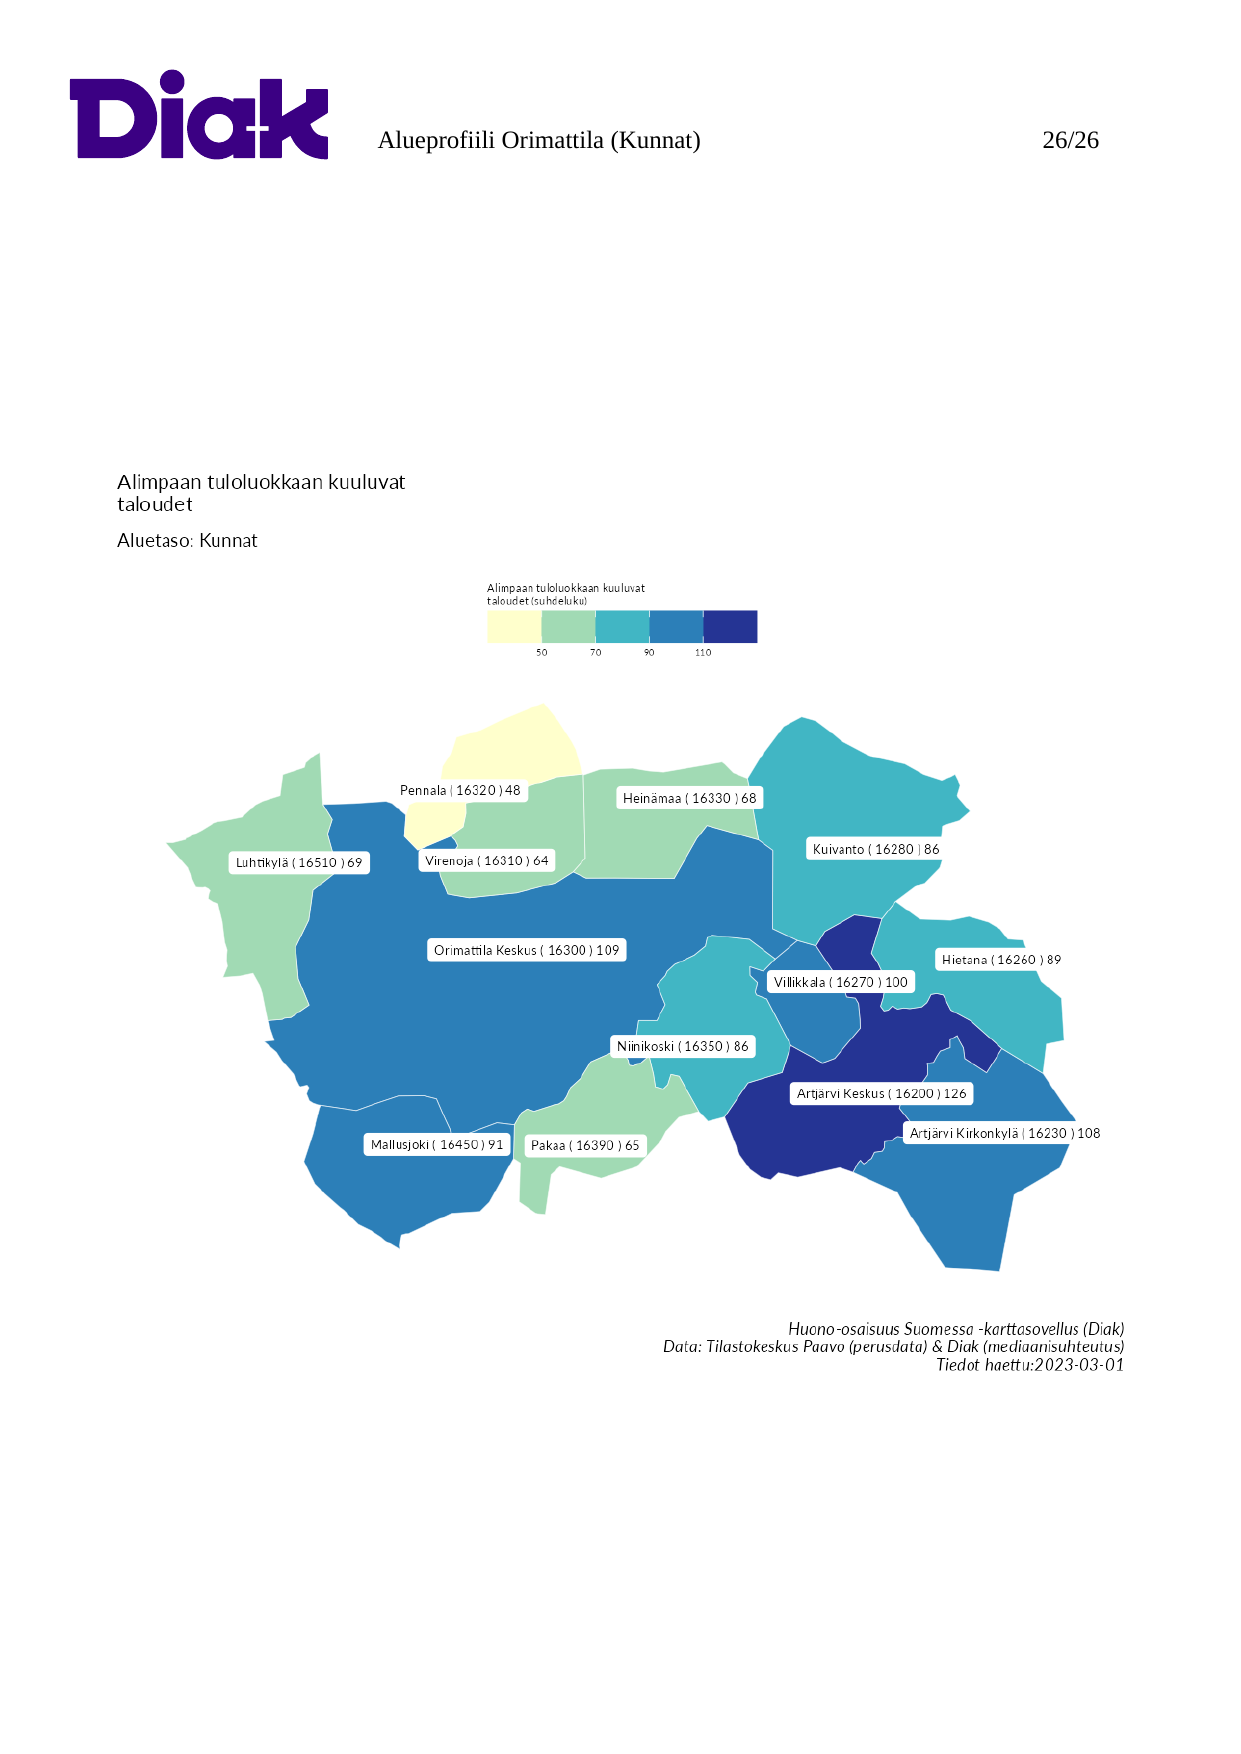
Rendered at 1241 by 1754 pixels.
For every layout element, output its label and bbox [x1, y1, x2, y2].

picture [61, 196, 1179, 1651]
